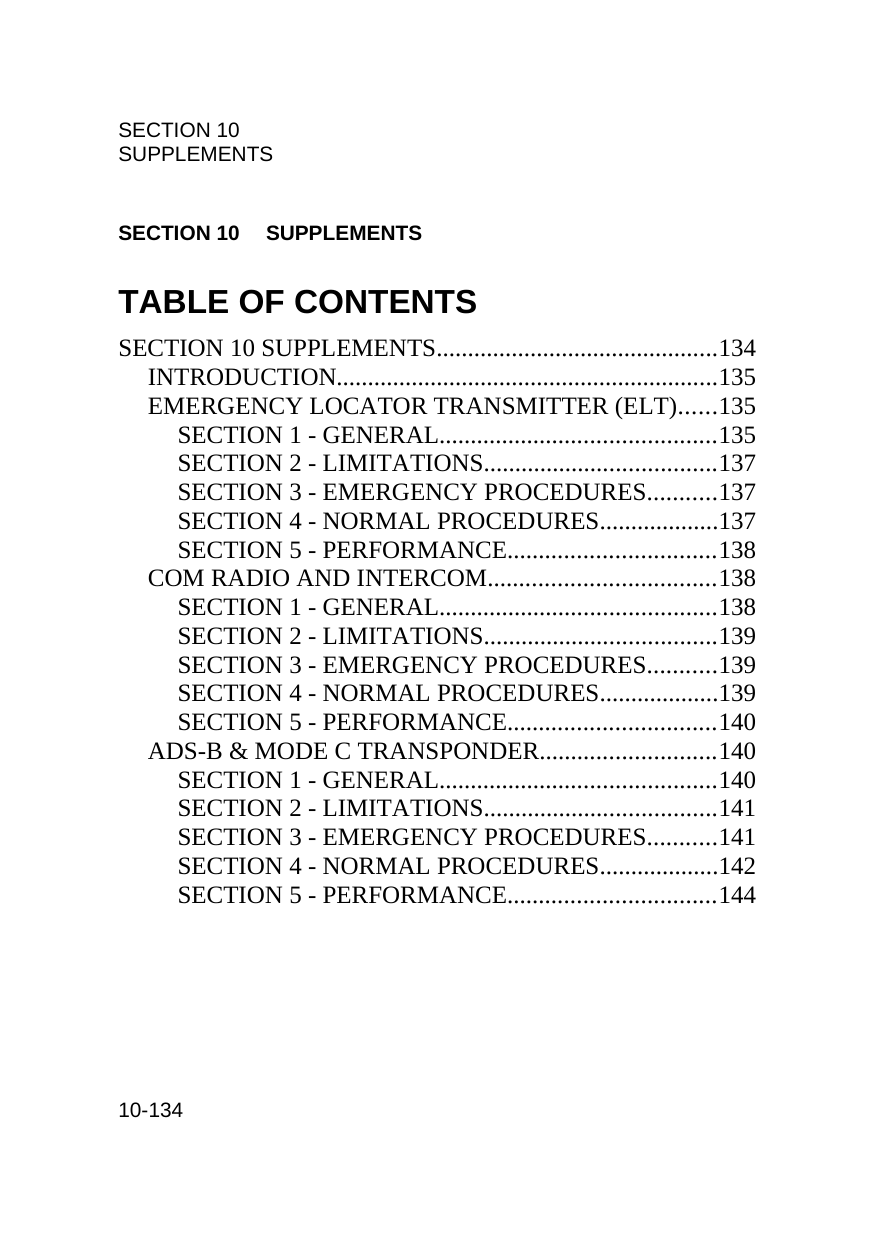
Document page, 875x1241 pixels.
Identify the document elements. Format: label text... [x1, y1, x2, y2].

text SECTION 5 - PERFORMANCE 144 [177, 880, 756, 908]
text SECTION 5 - PERFORMANCE 140 [177, 707, 756, 736]
text COM RADIO AND INTERCOM 138 [148, 563, 756, 592]
text SECTION 1 - GENERAL 140 [177, 765, 756, 793]
text INTRODUCTION 135 [148, 362, 756, 391]
text SECTION 4 - NORMAL PROCEDURES 142 [177, 851, 756, 880]
text EMERGENCY LOCATOR TRANSMITTER (ELT) 135 [148, 391, 756, 420]
text SECTION 3 - EMERGENCY PROCEDURES 141 [177, 822, 756, 851]
text SECTION 1 - GENERAL 138 [177, 592, 756, 621]
text SECTION 4 - NORMAL PROCEDURES 137 [177, 506, 756, 535]
text SECTION 3 - EMERGENCY PROCEDURES 139 [177, 650, 756, 678]
subtitle SUPPLEMENTS [118, 221, 756, 245]
text ADS-B & MODE C TRANSPONDER 140 [148, 736, 756, 765]
text SECTION 5 - PERFORMANCE 138 [177, 535, 756, 563]
text SECTION 4 - NORMAL PROCEDURES 139 [177, 678, 756, 707]
text SECTION 2 - LIMITATIONS 137 [177, 448, 756, 477]
text SECTION 2 - LIMITATIONS 141 [177, 793, 756, 822]
text SECTION 2 - LIMITATIONS 139 [177, 621, 756, 650]
text SECTION 1 - GENERAL 135 [177, 420, 756, 448]
text SECTION 3 - EMERGENCY PROCEDURES 137 [177, 477, 756, 506]
subtitle TABLE OF CONTENTS [118, 282, 756, 321]
text SECTION 10 SUPPLEMENTS 134 [118, 333, 756, 362]
